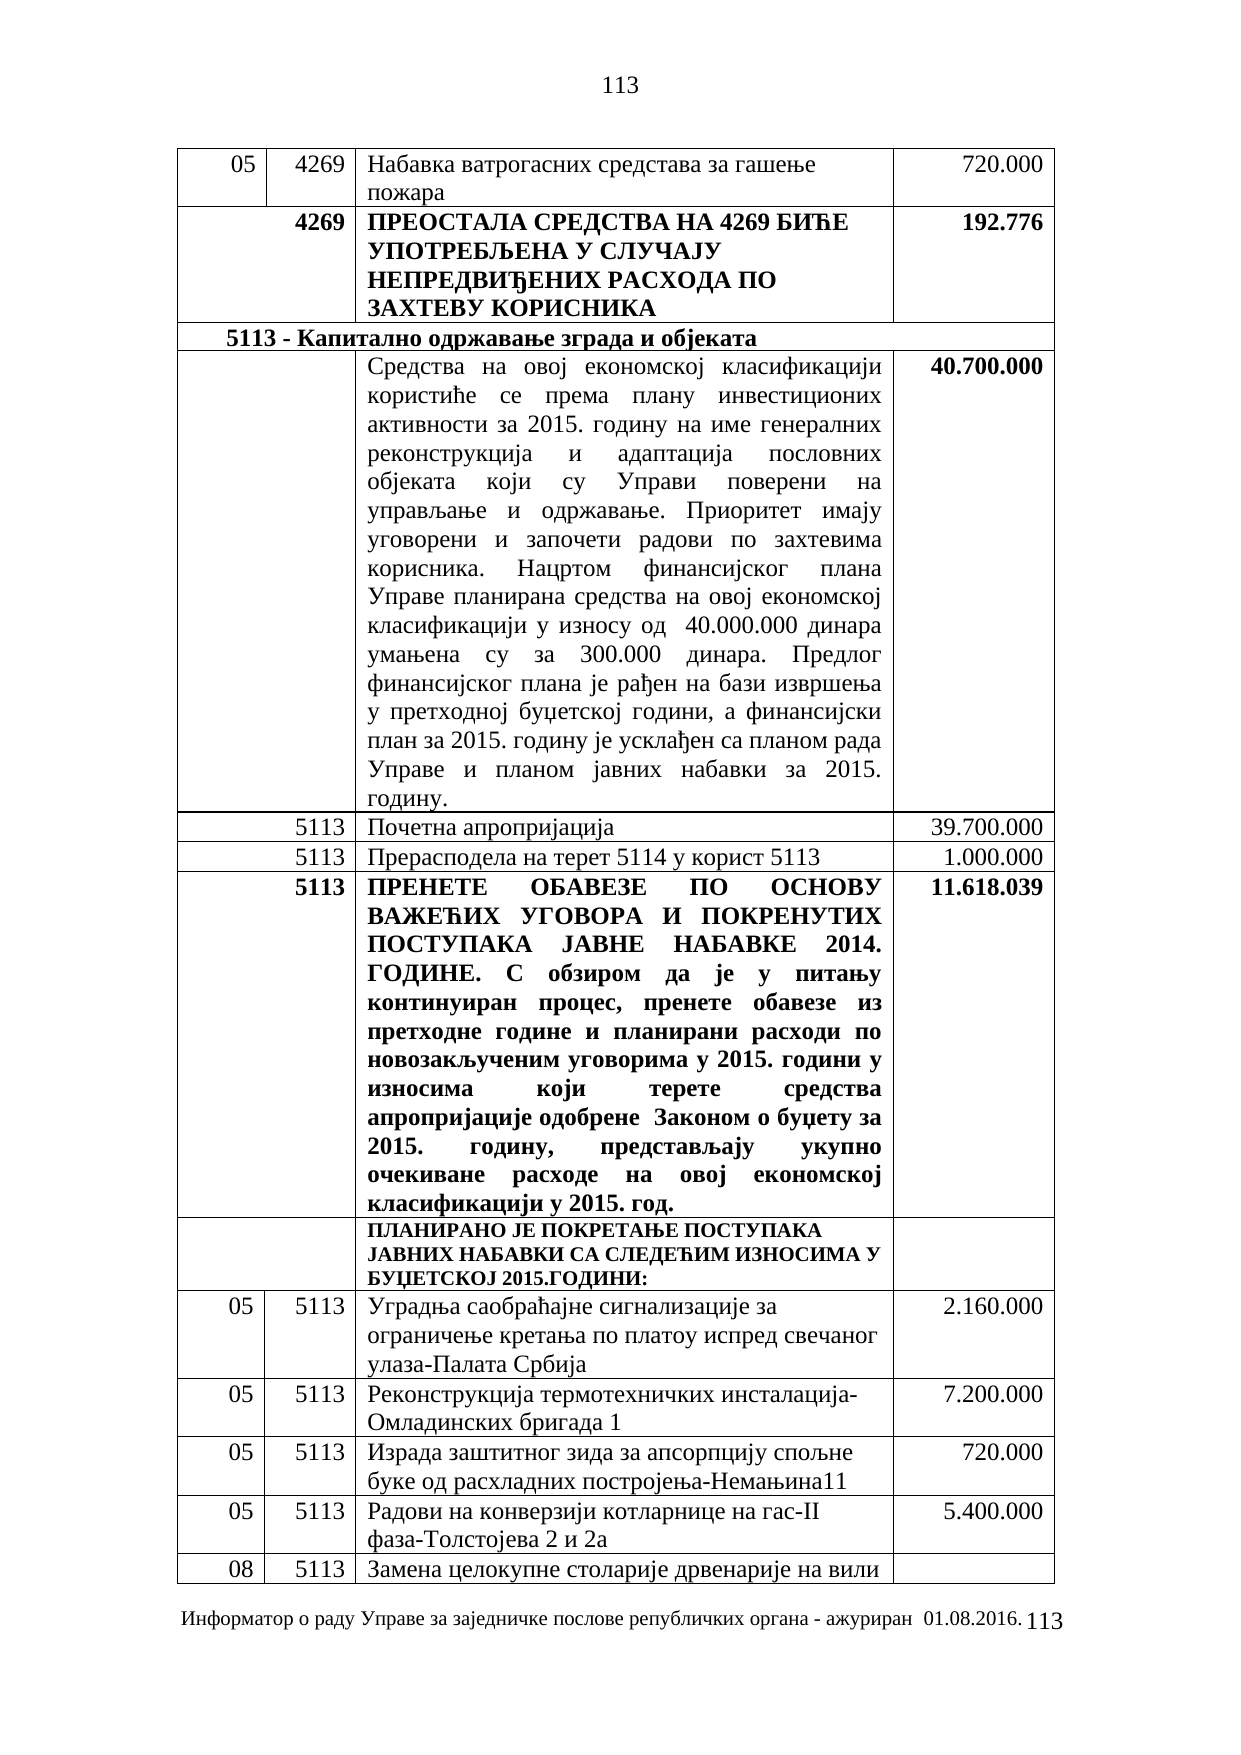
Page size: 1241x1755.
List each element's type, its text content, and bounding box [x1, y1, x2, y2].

table_cell 5113 [178, 842, 355, 871]
table_cell 05 [178, 1379, 264, 1436]
table_cell 05 [178, 1437, 264, 1495]
table_cell Израда заштитног зида за апсорпцију спољне буке од расхладних постројења-Немањина11 [356, 1437, 893, 1495]
table_cell 5113 [265, 1291, 355, 1378]
table_cell 05 [178, 1496, 264, 1553]
table_cell 08 [178, 1554, 264, 1583]
table_cell 05 [178, 1291, 264, 1378]
table_cell Средства на овој економској класификацији користиће се према плану инвестиционих активности за 2015. годину на име генералних реконструкција и адаптација пословних објеката који су Управи поверени на управљање и одржавање. Приоритет имају уговорени и започети радови по захтевима корисника. Нацртом финансијског плана Управе планирана средства на овој економској класификацији у износу од 40.000.000 динара умањена су за 300.000 динара. Предлог финансијског плана је рађен на бази извршења у претходној буџетској години, а финансијски план за 2015. годину је усклађен са планом рада Управе и планом јавних набавки за 2015. годину. [356, 351, 893, 811]
table_cell 05 [178, 149, 266, 206]
table_cell Прерасподела на терет 5114 у корист 5113 [356, 842, 893, 871]
table_cell Реконструкција термотехничких инсталација-Омладинских бригада 1 [356, 1379, 893, 1436]
table_cell 7.200.000 [894, 1379, 1054, 1436]
table_cell 39.700.000 [894, 813, 1054, 841]
table_cell 11.618.039 [894, 872, 1054, 1217]
table_cell 5113 [178, 872, 355, 1217]
table_cell 192.776 [894, 207, 1054, 322]
table_cell Замена целокупне столарије дрвенарије на вили [356, 1554, 893, 1583]
table_cell Радови на конверзији котларнице на гас-II фаза-Толстојева 2 и 2а [356, 1496, 893, 1553]
table_cell 5113 [265, 1496, 355, 1553]
table_cell 5113 [265, 1554, 355, 1583]
table_cell 5.400.000 [894, 1496, 1054, 1553]
table_cell [178, 351, 355, 811]
table_cell 5113 [265, 1437, 355, 1495]
table_cell 2.160.000 [894, 1291, 1054, 1378]
table_cell ПРЕНЕТЕ ОБАВЕЗЕ ПО ОСНОВУ ВАЖЕЋИХ УГОВОРА И ПОКРЕНУТИХ ПОСТУПАКА ЈАВНЕ НАБАВКЕ 2014. ГОДИНЕ. С обзиром да је у питању континуиран процес, пренете обавезе из претходне године и планирани расходи по новозакљученим уговорима у 2015. години у износима који терете средства апропријације одобрене Законом о буџету за 2015. годину, представљају укупно очекиване расходе на овој економској класификацији у 2015. год. [356, 872, 893, 1217]
table_cell [178, 1218, 355, 1290]
table_cell 5113 [265, 1379, 355, 1436]
table_cell Уградња саобраћајне сигнализације за ограничење кретања по платоу испред свечаног улаза-Палата Србија [356, 1291, 893, 1378]
table_cell Почетна апропријација [356, 813, 893, 841]
table_cell 1.000.000 [894, 842, 1054, 871]
table_cell 4269 [178, 207, 355, 322]
table_cell [894, 1218, 1054, 1290]
table_cell ПЛАНИРАНО ЈЕ ПОКРЕТАЊЕ ПОСТУПАКА ЈАВНИХ НАБАВКИ СА СЛЕДЕЋИМ ИЗНОСИМА У БУЏЕТСКОЈ 2015.ГОДИНИ: [356, 1218, 893, 1290]
table_cell 720.000 [894, 149, 1054, 206]
table_cell 720.000 [894, 1437, 1054, 1495]
table_cell Набавка ватрогасних средстава за гашење пожара [356, 149, 893, 206]
table_cell ПРЕОСТАЛА СРЕДСТВА НА 4269 БИЋЕ УПОТРЕБЉЕНА У СЛУЧАЈУ НЕПРЕДВИЂЕНИХ РАСХОДА ПО ЗАХТЕВУ КОРИСНИКА [356, 207, 893, 322]
table_cell [894, 1554, 1054, 1583]
table_cell 40.700.000 [894, 351, 1054, 811]
table_cell 5113 - Капитално одржавање зграда и објеката [178, 323, 1054, 350]
table_cell 4269 [267, 149, 355, 206]
table_cell 5113 [178, 813, 355, 841]
